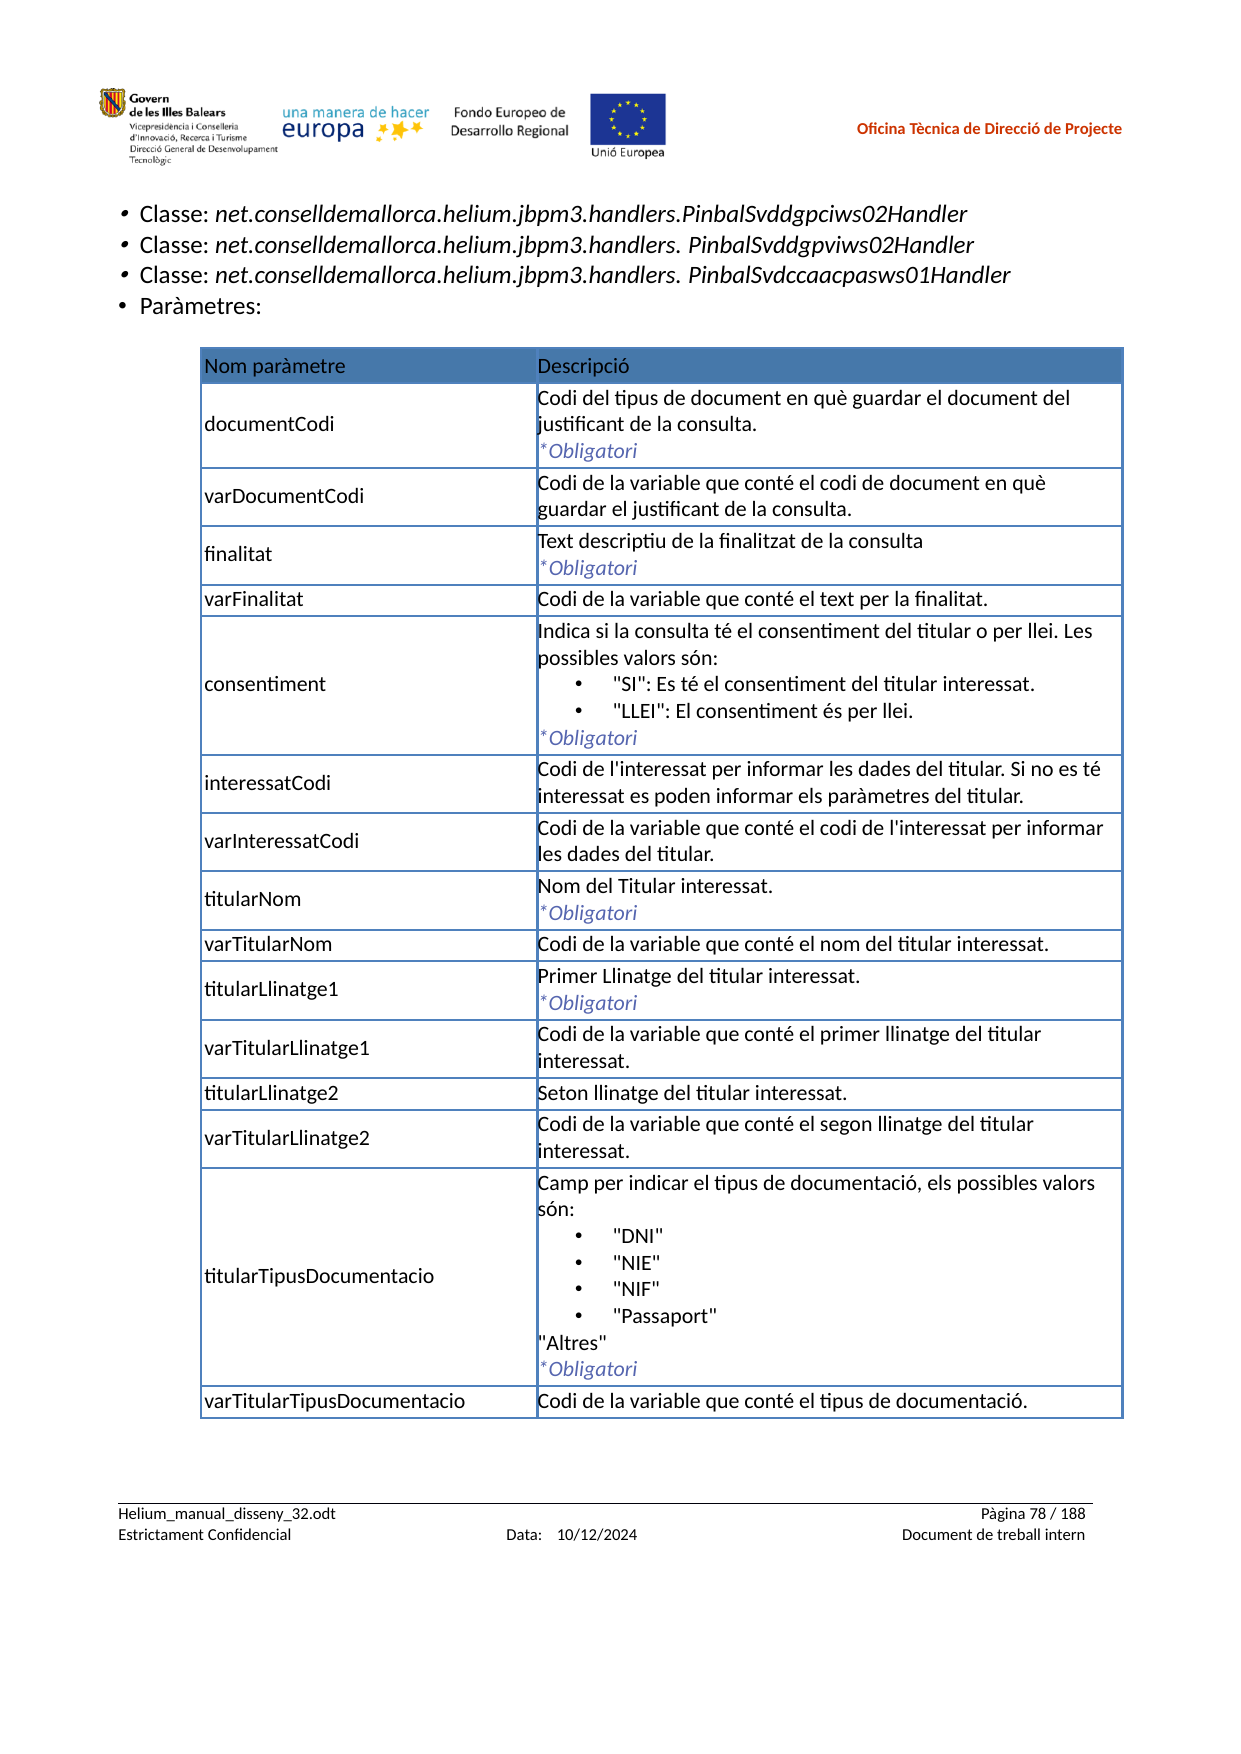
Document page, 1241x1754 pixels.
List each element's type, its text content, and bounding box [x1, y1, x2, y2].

table_cell Text descriptiu de la finalitzat de la consulta *Obligatori [539, 527, 1121, 583]
table_cell varTitularLlinatge1 [202, 1021, 536, 1077]
table_cell Codi de la variable que conté el codi de document en què guardar el justificant de la consulta. [539, 469, 1121, 525]
table_cell titularLlinatge1 [202, 962, 536, 1018]
text • Classe: net.conselldemallorca.helium.jbpm3.handlers.PinbalSvddgpciws02Handler [118, 198, 1122, 229]
table_cell varInteressatCodi [202, 814, 536, 870]
table_cell titularLlinatge2 [202, 1079, 536, 1108]
table_cell varTitularNom [202, 931, 536, 960]
table_cell Nom del Titular interessat. *Obligatori [539, 872, 1121, 928]
table_cell Codi de la variable que conté el segon llinatge del titular interessat. [539, 1111, 1121, 1167]
table_cell Codi de l'interessat per informar les dades del titular. Si no es té interessat es poden informar els paràmetres del titular. [539, 756, 1121, 812]
table_cell consentiment [202, 617, 536, 753]
table_cell titularNom [202, 872, 536, 928]
picture [99, 87, 668, 166]
text • Classe: net.conselldemallorca.helium.jbpm3.handlers. PinbalSvdccaacpasws01Handler [118, 259, 1122, 290]
table_cell interessatCodi [202, 756, 536, 812]
table_cell Codi de la variable que conté el text per la finalitat. [539, 586, 1121, 615]
table_cell Codi de la variable que conté el tipus de documentació. [539, 1387, 1121, 1417]
table_cell Codi de la variable que conté el primer llinatge del titular interessat. [539, 1021, 1121, 1077]
table_cell Codi de la variable que conté el nom del titular interessat. [539, 931, 1121, 960]
table_cell varTitularTipusDocumentacio [202, 1387, 536, 1417]
table_cell varTitularLlinatge2 [202, 1111, 536, 1167]
table_cell Indica si la consulta té el consentiment del titular o per llei. Les possibles valors són: "SI": Es té el consentiment del titular interessat. "LLEI": El consentiment és per llei. *Obligatori [539, 617, 1121, 753]
table_cell Codi del tipus de document en què guardar el document del justificant de la consulta. *Obligatori [539, 384, 1121, 467]
text • Classe: net.conselldemallorca.helium.jbpm3.handlers. PinbalSvddgpviws02Handler [118, 229, 1122, 259]
table_cell Camp per indicar el tipus de documentació, els possibles valors són: "DNI" "NIE" "NIF" "Passaport" "Altres" *Obligatori [539, 1169, 1121, 1385]
table_cell Codi de la variable que conté el codi de l'interessat per informar les dades del titular. [539, 814, 1121, 870]
table_cell finalitat [202, 527, 536, 583]
table_header Descripció [539, 349, 1121, 382]
table_cell titularTipusDocumentacio [202, 1169, 536, 1385]
table_header Nom paràmetre [202, 349, 536, 382]
table_cell varDocumentCodi [202, 469, 536, 525]
table_cell Seton llinatge del titular interessat. [539, 1079, 1121, 1108]
text • Paràmetres: [118, 290, 1122, 321]
table_cell documentCodi [202, 384, 536, 467]
table_cell Primer Llinatge del titular interessat. *Obligatori [539, 962, 1121, 1018]
table_cell varFinalitat [202, 586, 536, 615]
